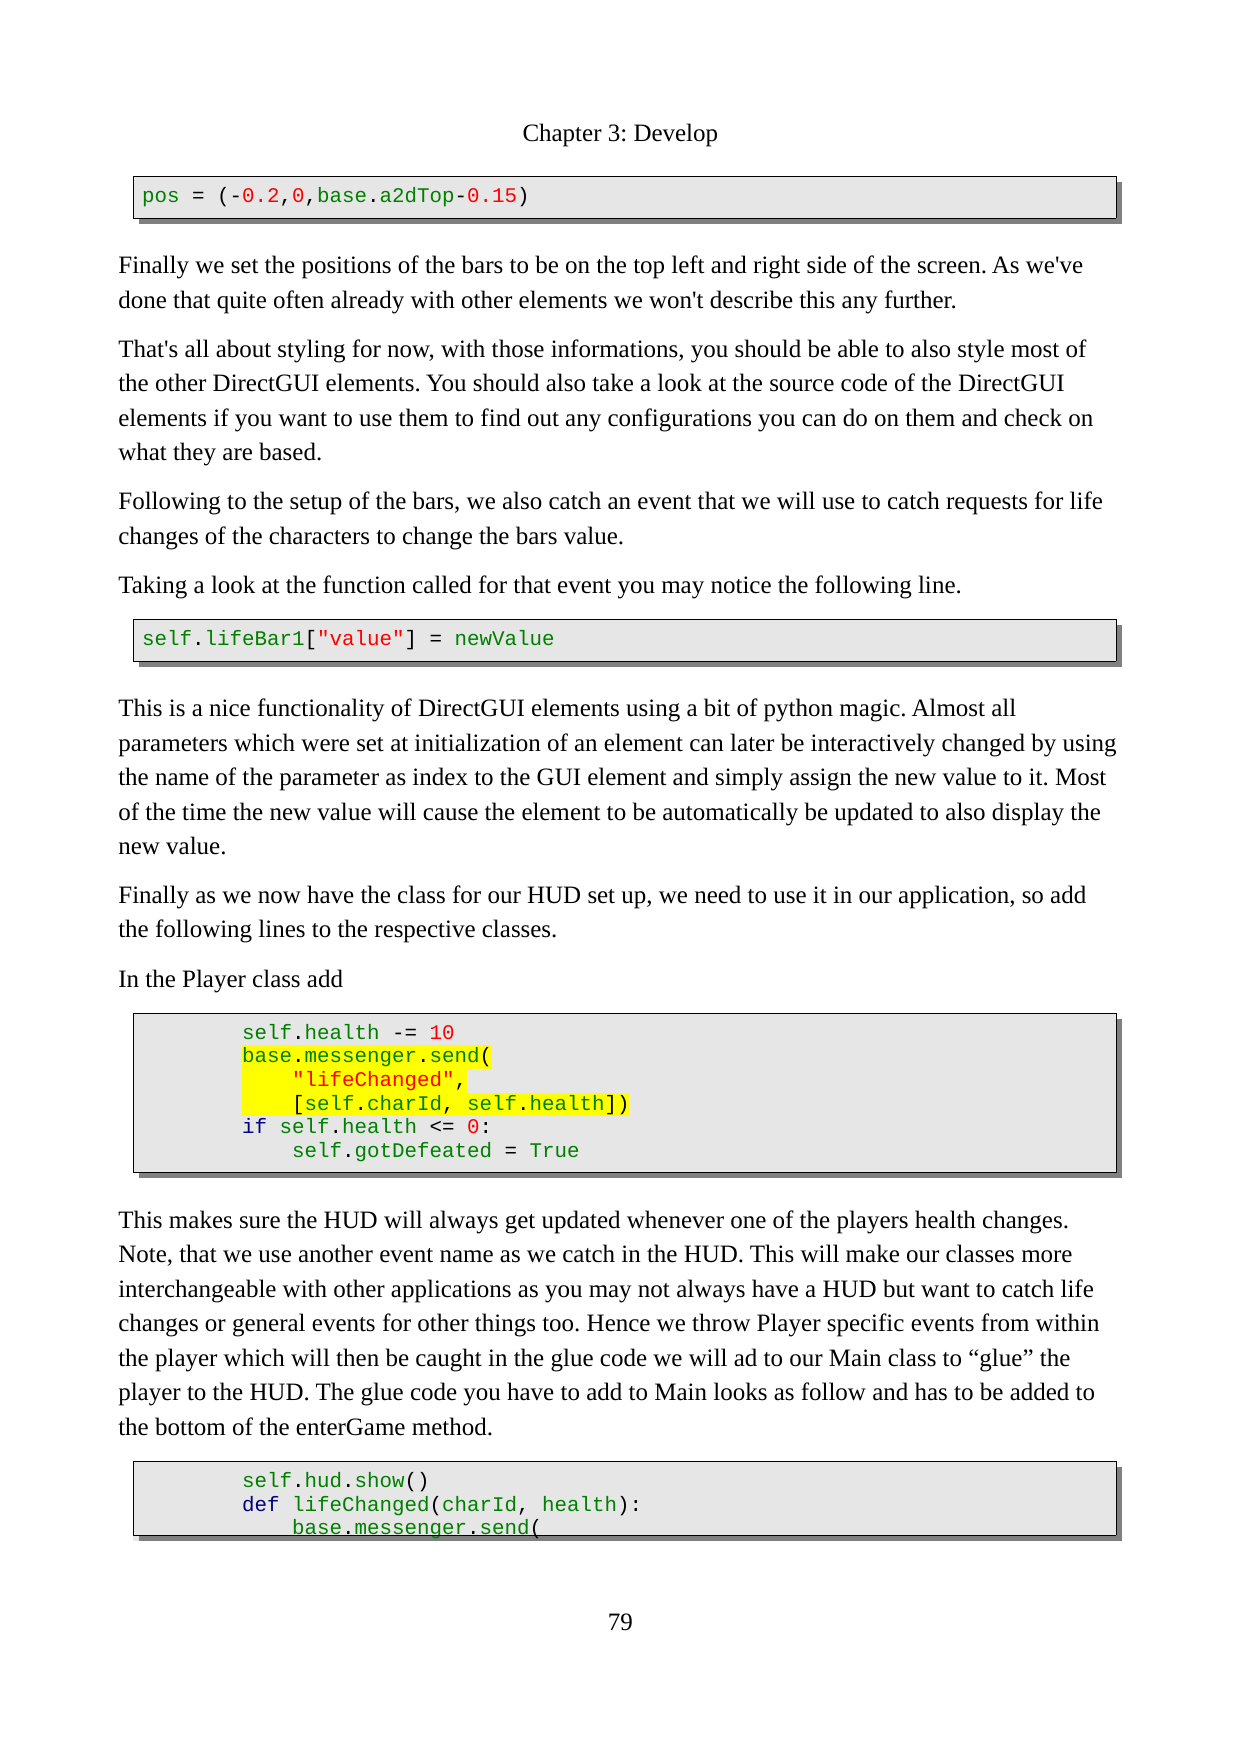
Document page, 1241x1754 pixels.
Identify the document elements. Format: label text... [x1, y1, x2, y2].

text Finally we set the positions of the bars to be on the top left and right side of the screen. As we've done that quite often already with other elements we won't describe this any further. [118, 250, 1122, 314]
text This makes sure the HUD will always get updated whenever one of the players health changes. Note, that we use another event name as we catch in the HUD. This will make our classes more interchangeable with other applications as you may not always have a HUD but want to catch life changes or general events for other things too. Hence we throw Player specific events from within the player which will then be caught in the glue code we will ad to our Main class to “glue” the player to the HUD. The glue code you have to add to Main looks as follow and has to be added to the bottom of the enterGame method. [118, 1205, 1122, 1441]
text This is a nice functionality of DirectGUI elements using a bit of python magic. Almost all parameters which were set at initialization of an element can later be interactively changed by using the name of the parameter as index to the GUI element and simply assign the new value to it. Most of the time the new value will cause the element to be automatically be updated to also display the new value. [118, 693, 1122, 860]
text self.health -= 10 [134, 1014, 1116, 1036]
text That's all about styling for now, with those informations, you should be able to also style most of the other DirectGUI elements. You should also take a look at the source code of the DirectGUI elements if you want to use them to find out any configurations you can do on them and check on what they are based. [118, 334, 1122, 466]
text base.messenger.send( [134, 1036, 1116, 1060]
text "lifeChanged", [134, 1060, 1116, 1084]
text base.messenger.send( [134, 1508, 1116, 1535]
text [self.charId, self.health]) [134, 1084, 1116, 1107]
text Finally as we now have the class for our HUD set up, we need to use it in our application, so add the following lines to the respective classes. [118, 880, 1122, 943]
text self.hud.show() [134, 1462, 1116, 1484]
text self.lifeBar1["value"] = newValue [134, 620, 1116, 661]
text Taking a look at the function called for that event you may notice the following line. [118, 570, 1122, 599]
text Following to the setup of the bars, we also catch an event that we will use to catch requests for life changes of the characters to change the bars value. [118, 486, 1122, 550]
text if self.health <= 0: [134, 1107, 1116, 1131]
text self.gotDefeated = True [134, 1131, 1116, 1172]
text pos = (-0.2,0,base.a2dTop-0.15) [134, 177, 1116, 218]
text In the Player class add [118, 964, 1122, 992]
text def lifeChanged(charId, health): [134, 1484, 1116, 1508]
